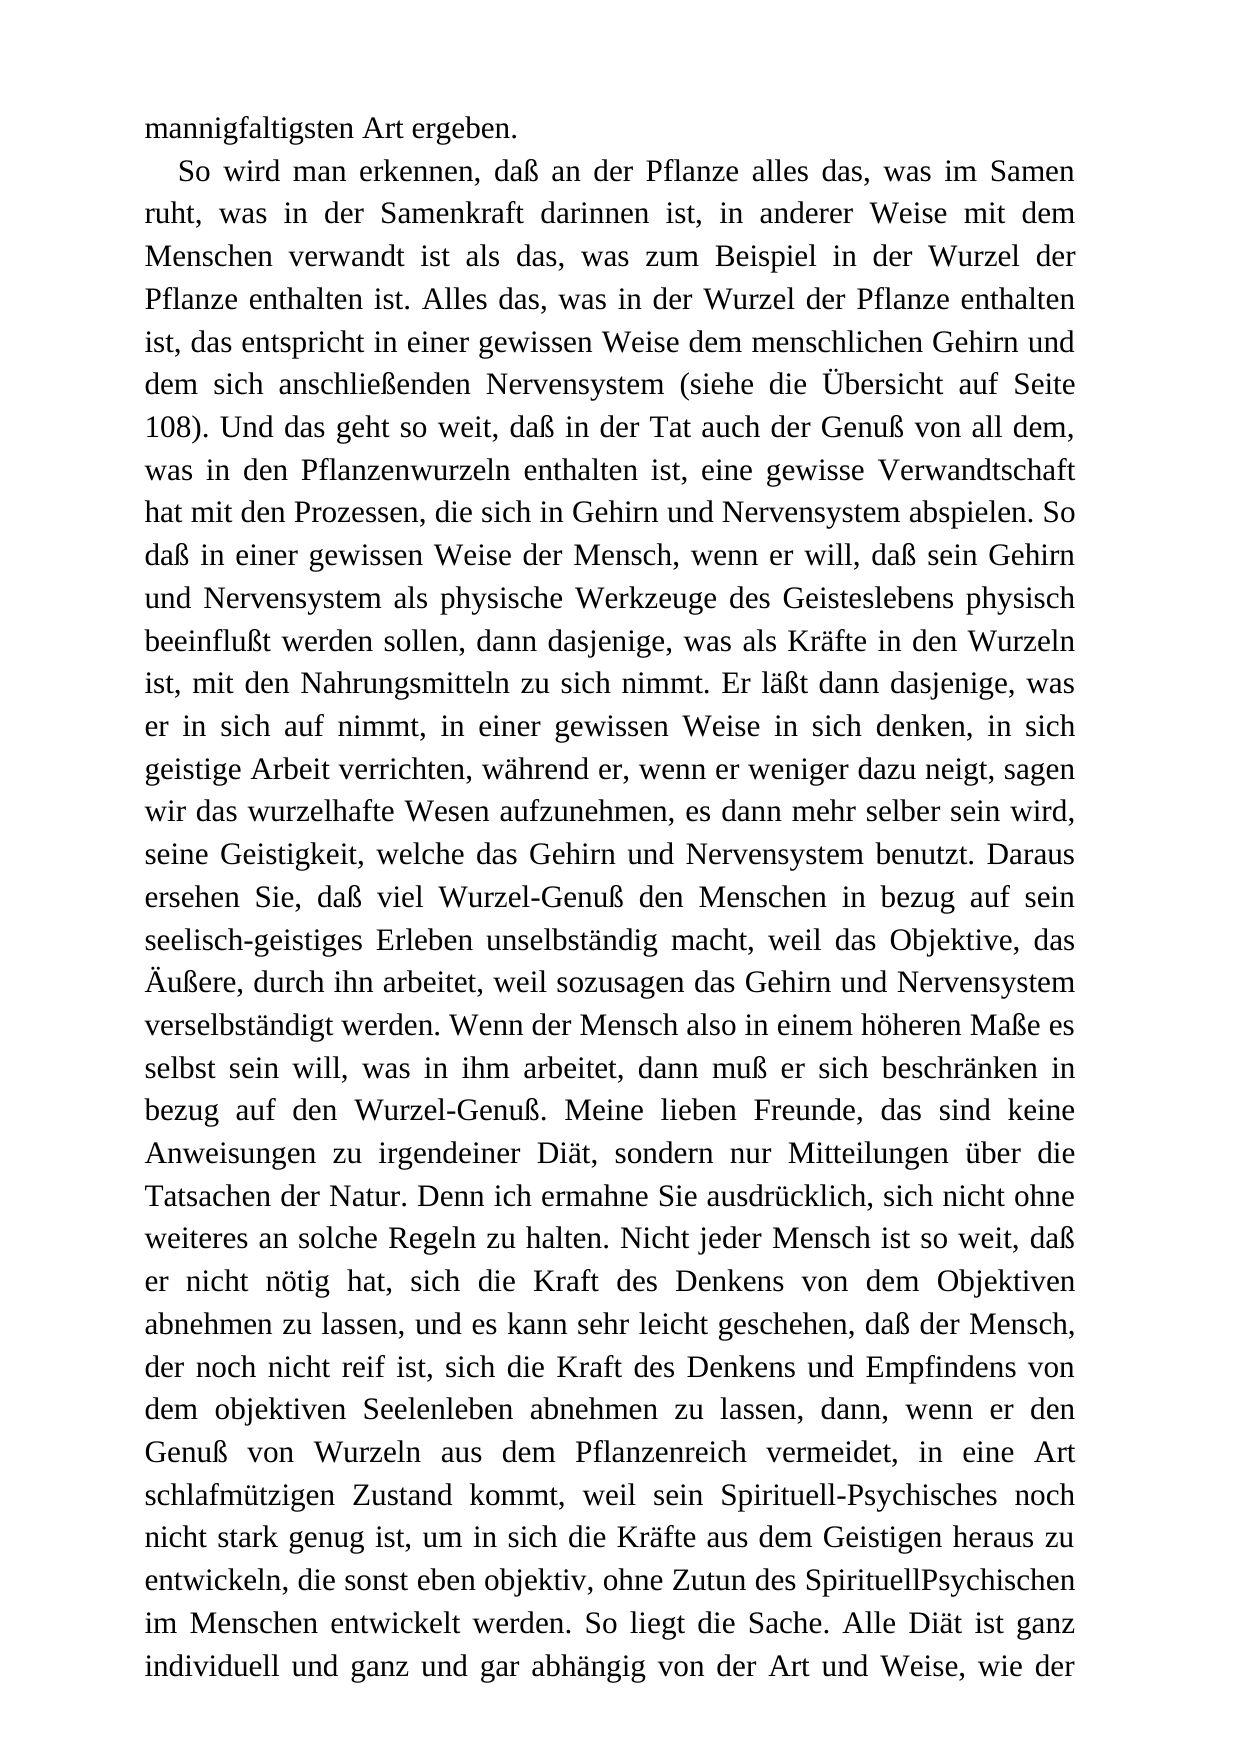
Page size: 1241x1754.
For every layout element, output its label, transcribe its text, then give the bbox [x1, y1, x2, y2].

text So wird man erkennen, daß an der Pflanze alles das, was im Samen ruht, was in der Samenkraft darinnen ist, in anderer Weise mit dem Menschen verwandt ist als das, was zum Beispiel in der Wurzel der Pflanze enthalten ist. Alles das, was in der Wurzel der Pflanze enthalten ist, das entspricht in einer gewissen Weise dem menschlichen Gehirn und dem sich anschließenden Nervensystem (siehe die Übersicht auf Seite 108). Und das geht so weit, daß in der Tat auch der Genuß von all dem, was in den Pflanzenwurzeln enthalten ist, eine gewisse Verwandtschaft hat mit den Prozessen, die sich in Gehirn und Nervensystem abspielen. So daß in einer gewissen Weise der Mensch, wenn er will, daß sein Gehirn und Nervensystem als physische Werkzeuge des Geisteslebens physisch beeinflußt werden sollen, dann dasjenige, was als Kräfte in den Wurzeln ist, mit den Nahrungsmitteln zu sich nimmt. Er läßt dann dasjenige, was er in sich auf nimmt, in einer gewissen Weise in sich denken, in sich geistige Arbeit verrichten, während er, wenn er weniger dazu neigt, sagen wir das wurzelhafte Wesen aufzunehmen, es dann mehr selber sein wird, seine Geistigkeit, welche das Gehirn und Nervensystem benutzt. Daraus ersehen Sie, daß viel Wurzel-Genuß den Menschen in bezug auf sein seelisch-geistiges Erleben unselbständig macht, weil das Objektive, das Äußere, durch ihn arbeitet, weil sozusagen das Gehirn und Nervensystem verselbständigt werden. Wenn der Mensch also in einem höheren Maße es selbst sein will, was in ihm arbeitet, dann muß er sich beschränken in bezug auf den Wurzel-Genuß. Meine lieben Freunde, das sind keine Anweisungen zu irgendeiner Diät, sondern nur Mitteilungen über die Tatsachen der Natur. Denn ich ermahne Sie ausdrücklich, sich nicht ohne weiteres an solche Regeln zu halten. Nicht jeder Mensch ist so weit, daß er nicht nötig hat, sich die Kraft des Denkens von dem Objektiven abnehmen zu lassen, und es kann sehr leicht geschehen, daß der Mensch, der noch nicht reif ist, sich die Kraft des Denkens und Empfindens von dem objektiven Seelenleben abnehmen zu lassen, dann, wenn er den Genuß von Wurzeln aus dem Pflanzenreich vermeidet, in eine Art schlafmützigen Zustand kommt, weil sein Spirituell-Psychisches noch nicht stark genug ist, um in sich die Kräfte aus dem Geistigen heraus zu entwickeln, die sonst eben objektiv, ohne Zutun des SpirituellPsychischen im Menschen entwickelt werden. So liegt die Sache. Alle Diät ist ganz individuell und ganz und gar abhängig von der Art und Weise, wie der [144, 152, 1076, 1683]
text mannigfaltigsten Art ergeben. [144, 109, 1076, 145]
